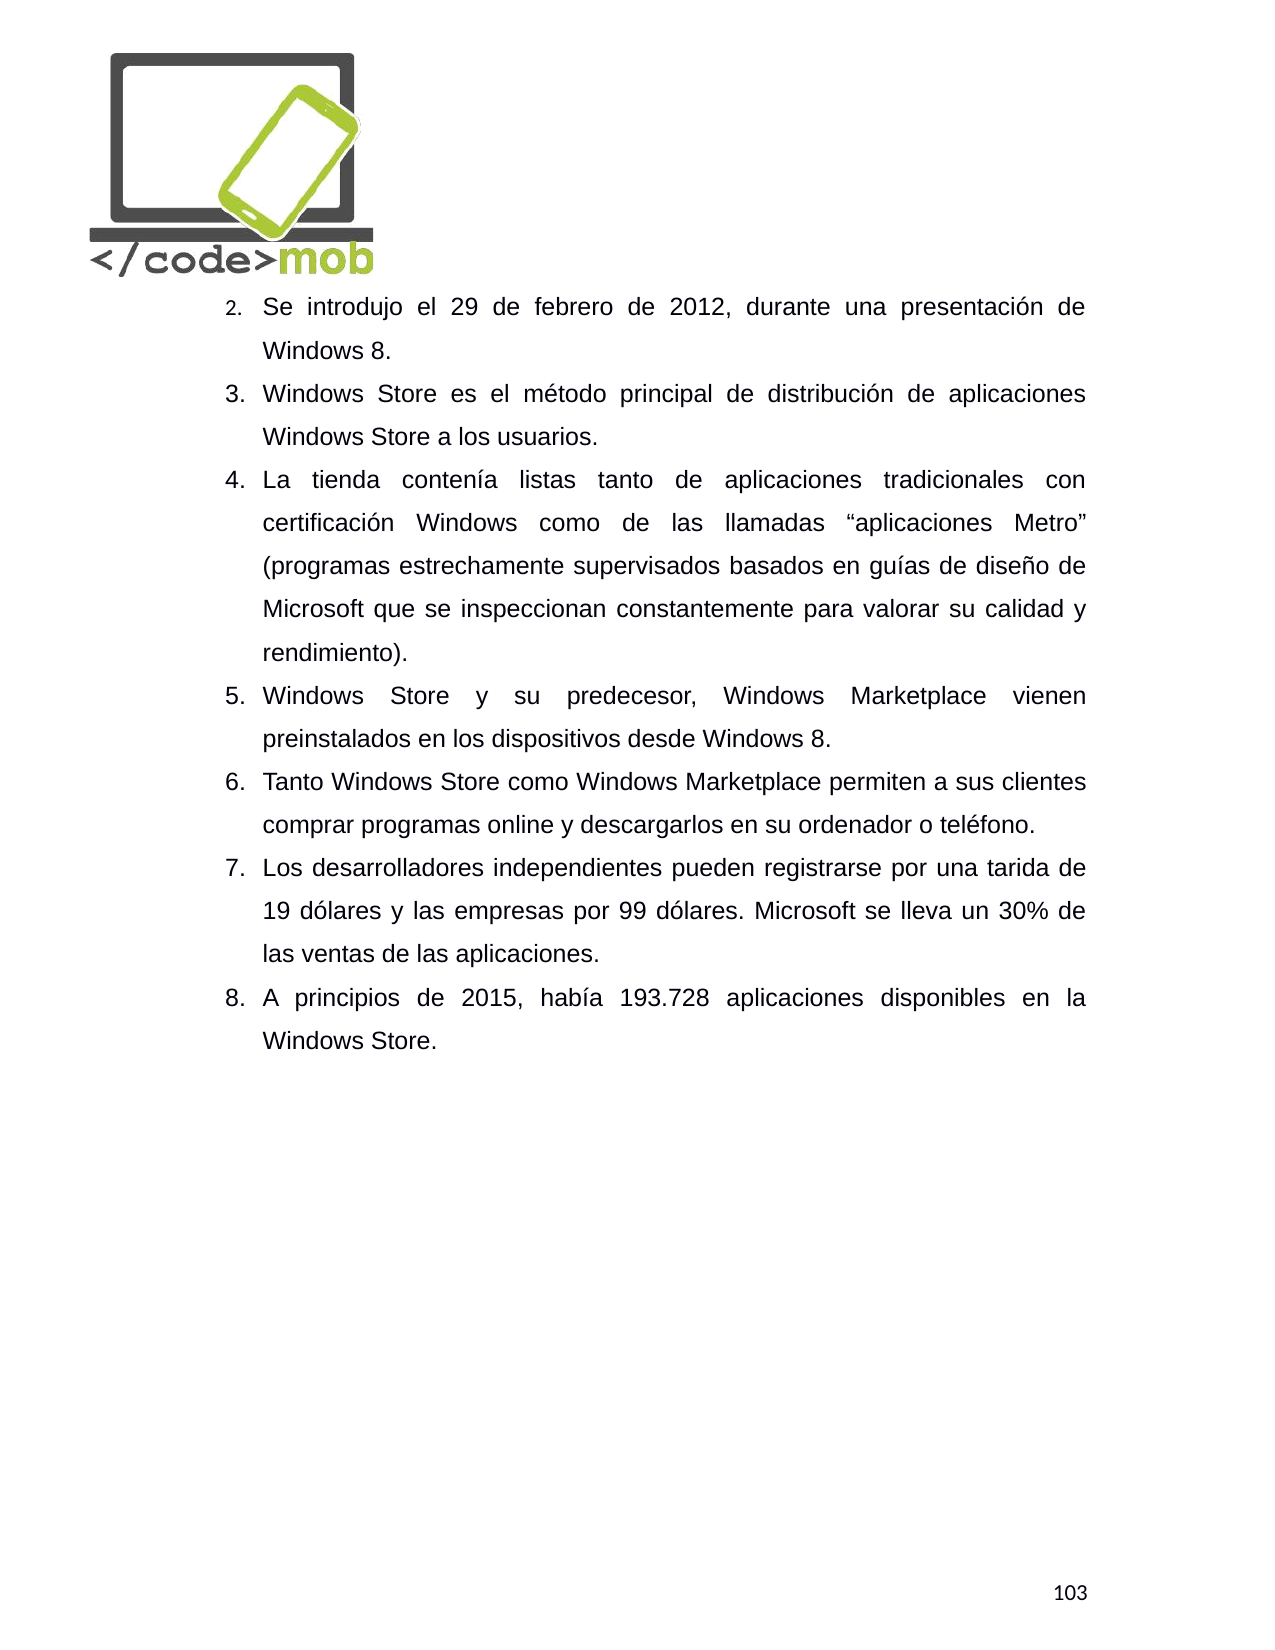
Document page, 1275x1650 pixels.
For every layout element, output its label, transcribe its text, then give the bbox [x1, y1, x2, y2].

list Los desarrolladores independientes pueden registrarse por una tarida de 19 dólares y las empresas por 99 dólares. Microsoft se lleva un 30% de las ventas de las aplicaciones. [225, 853, 1087, 968]
picture [89, 53, 374, 277]
list Tanto Windows Store como Windows Marketplace permiten a sus clientes comprar programas online y descargarlos en su ordenador o teléfono. [225, 767, 1087, 839]
list Windows Store y su predecesor, Windows Marketplace vienen preinstalados en los dispositivos desde Windows 8. [225, 681, 1087, 752]
list Windows Store es el método principal de distribución de aplicaciones Windows Store a los usuarios. [225, 379, 1087, 451]
list Se introdujo el 29 de febrero de 2012, durante una presentación de Windows 8. [225, 292, 1087, 364]
list La tienda contenía listas tanto de aplicaciones tradicionales con certificación Windows como de las llamadas “aplicaciones Metro” (programas estrechamente supervisados basados en guías de diseño de Microsoft que se inspeccionan constantemente para valorar su calidad y rendimiento). [225, 465, 1087, 666]
list A principios de 2015, había 193.728 aplicaciones disponibles en la Windows Store. [225, 982, 1087, 1054]
